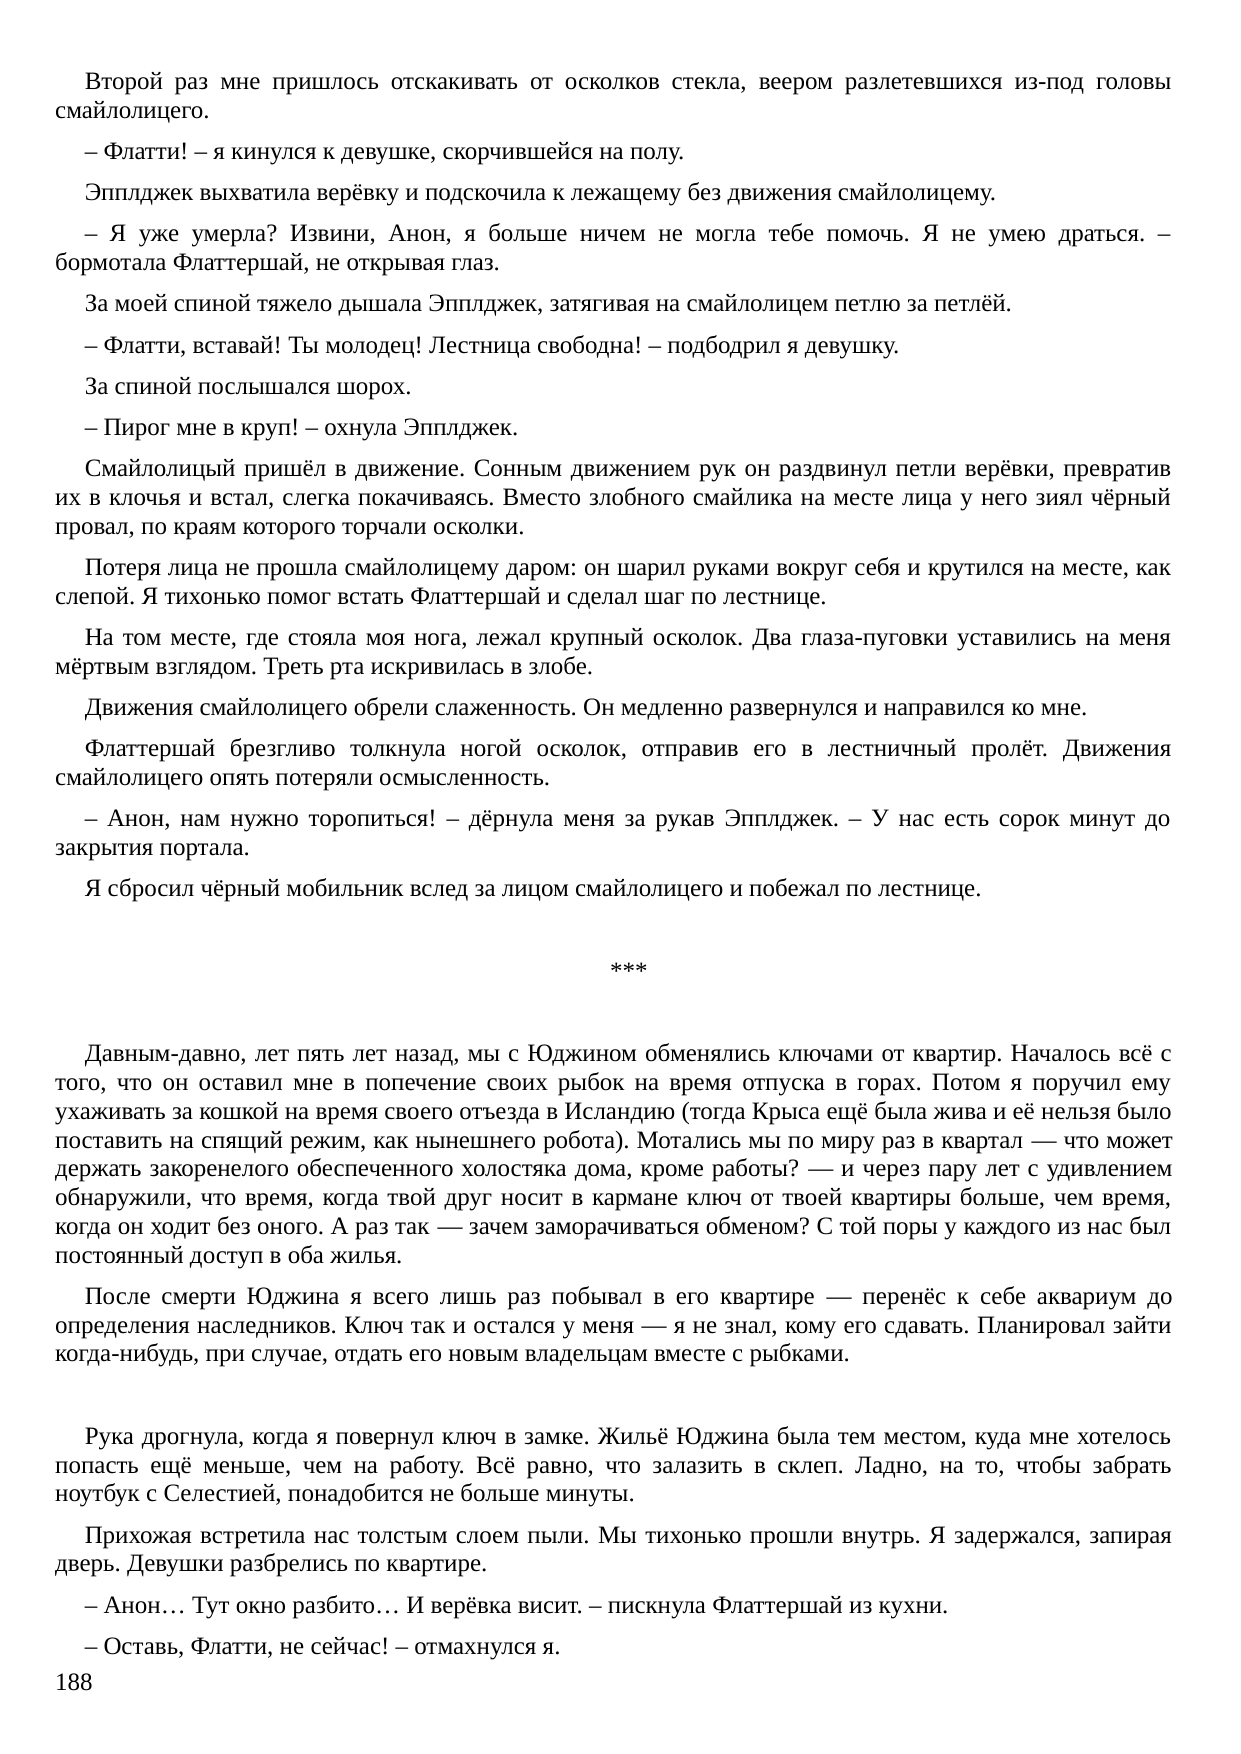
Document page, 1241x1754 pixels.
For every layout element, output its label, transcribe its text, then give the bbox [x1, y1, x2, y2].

text Рука дрогнула, когда я повернул ключ в замке. Жильё Юджина была тем местом, куда мне хотелось попасть ещё меньше, чем на работу. Всё равно, что залазить в склеп. Ладно, на то, чтобы забрать ноутбук с Селестией, понадобится не больше минуты. [55, 1421, 1173, 1507]
text Смайлолицый пришёл в движение. Сонным движением рук он раздвинул петли верёвки, превратив их в клочья и встал, слегка покачиваясь. Вместо злобного смайлика на месте лица у него зиял чёрный провал, по краям которого торчали осколки. [55, 453, 1173, 540]
text – Я уже умерла? Извини, Анон, я больше ничем не могла тебе помочь. Я не умею драться. – бормотала Флаттершай, не открывая глаз. [55, 218, 1173, 276]
text Второй раз мне пришлось отскакивать от осколков стекла, веером разлетевшихся из-под головы смайлолицего. [55, 66, 1173, 123]
text – Флатти, вставай! Ты молодец! Лестница свободна! – подбодрил я девушку. [55, 330, 1173, 358]
text Давным-давно, лет пять лет назад, мы с Юджином обменялись ключами от квартир. Началось всё с того, что он оставил мне в попечение своих рыбок на время отпуска в горах. Потом я поручил ему ухаживать за кошкой на время своего отъезда в Исландию (тогда Крыса ещё была жива и её нельзя было поставить на спящий режим, как нынешнего робота). Мотались мы по миру раз в квартал — что может держать закоренелого обеспеченного холостяка дома, кроме работы? — и через пару лет с удивлением обнаружили, что время, когда твой друг носит в кармане ключ от твоей квартиры больше, чем время, когда он ходит без оного. А раз так — зачем заморачиваться обменом? С той поры у каждого из нас был постоянный доступ в оба жилья. [55, 1038, 1173, 1268]
text – Анон, нам нужно торопиться! – дёрнула меня за рукав Эпплджек. – У нас есть сорок минут до закрытия портала. [55, 803, 1173, 861]
text *** [55, 956, 1173, 985]
text На том месте, где стояла моя нога, лежал крупный осколок. Два глаза-пуговки уставились на меня мёртвым взглядом. Треть рта искривилась в злобе. [55, 622, 1173, 680]
text – Флатти! – я кинулся к девушке, скорчившейся на полу. [55, 136, 1173, 165]
text – Анон… Тут окно разбито… И верёвка висит. – пискнула Флаттершай из кухни. [55, 1590, 1173, 1618]
text Потеря лица не прошла смайлолицему даром: он шарил руками вокруг себя и крутился на месте, как слепой. Я тихонько помог встать Флаттершай и сделал шаг по лестнице. [55, 552, 1173, 610]
text – Оставь, Флатти, не сейчас! – отмахнулся я. [55, 1631, 1173, 1660]
text После смерти Юджина я всего лишь раз побывал в его квартире — перенёс к себе аквариум до определения наследников. Ключ так и остался у меня — я не знал, кому его сдавать. Планировал зайти когда-нибудь, при случае, отдать его новым владельцам вместе с рыбками. [55, 1281, 1173, 1367]
text Флаттершай брезгливо толкнула ногой осколок, отправив его в лестничный пролёт. Движения смайлолицего опять потеряли осмысленность. [55, 733, 1173, 791]
text Прихожая встретила нас толстым слоем пыли. Мы тихонько прошли внутрь. Я задержался, запирая дверь. Девушки разбрелись по квартире. [55, 1520, 1173, 1577]
text За спиной послышался шорох. [55, 371, 1173, 400]
text Движения смайлолицего обрели слаженность. Он медленно развернулся и направился ко мне. [55, 692, 1173, 721]
text Эпплджек выхватила верёвку и подскочила к лежащему без движения смайлолицему. [55, 177, 1173, 206]
text Я сбросил чёрный мобильник вслед за лицом смайлолицего и побежал по лестнице. [55, 873, 1173, 902]
text За моей спиной тяжело дышала Эпплджек, затягивая на смайлолицем петлю за петлёй. [55, 288, 1173, 317]
text – Пирог мне в круп! – охнула Эпплджек. [55, 412, 1173, 441]
